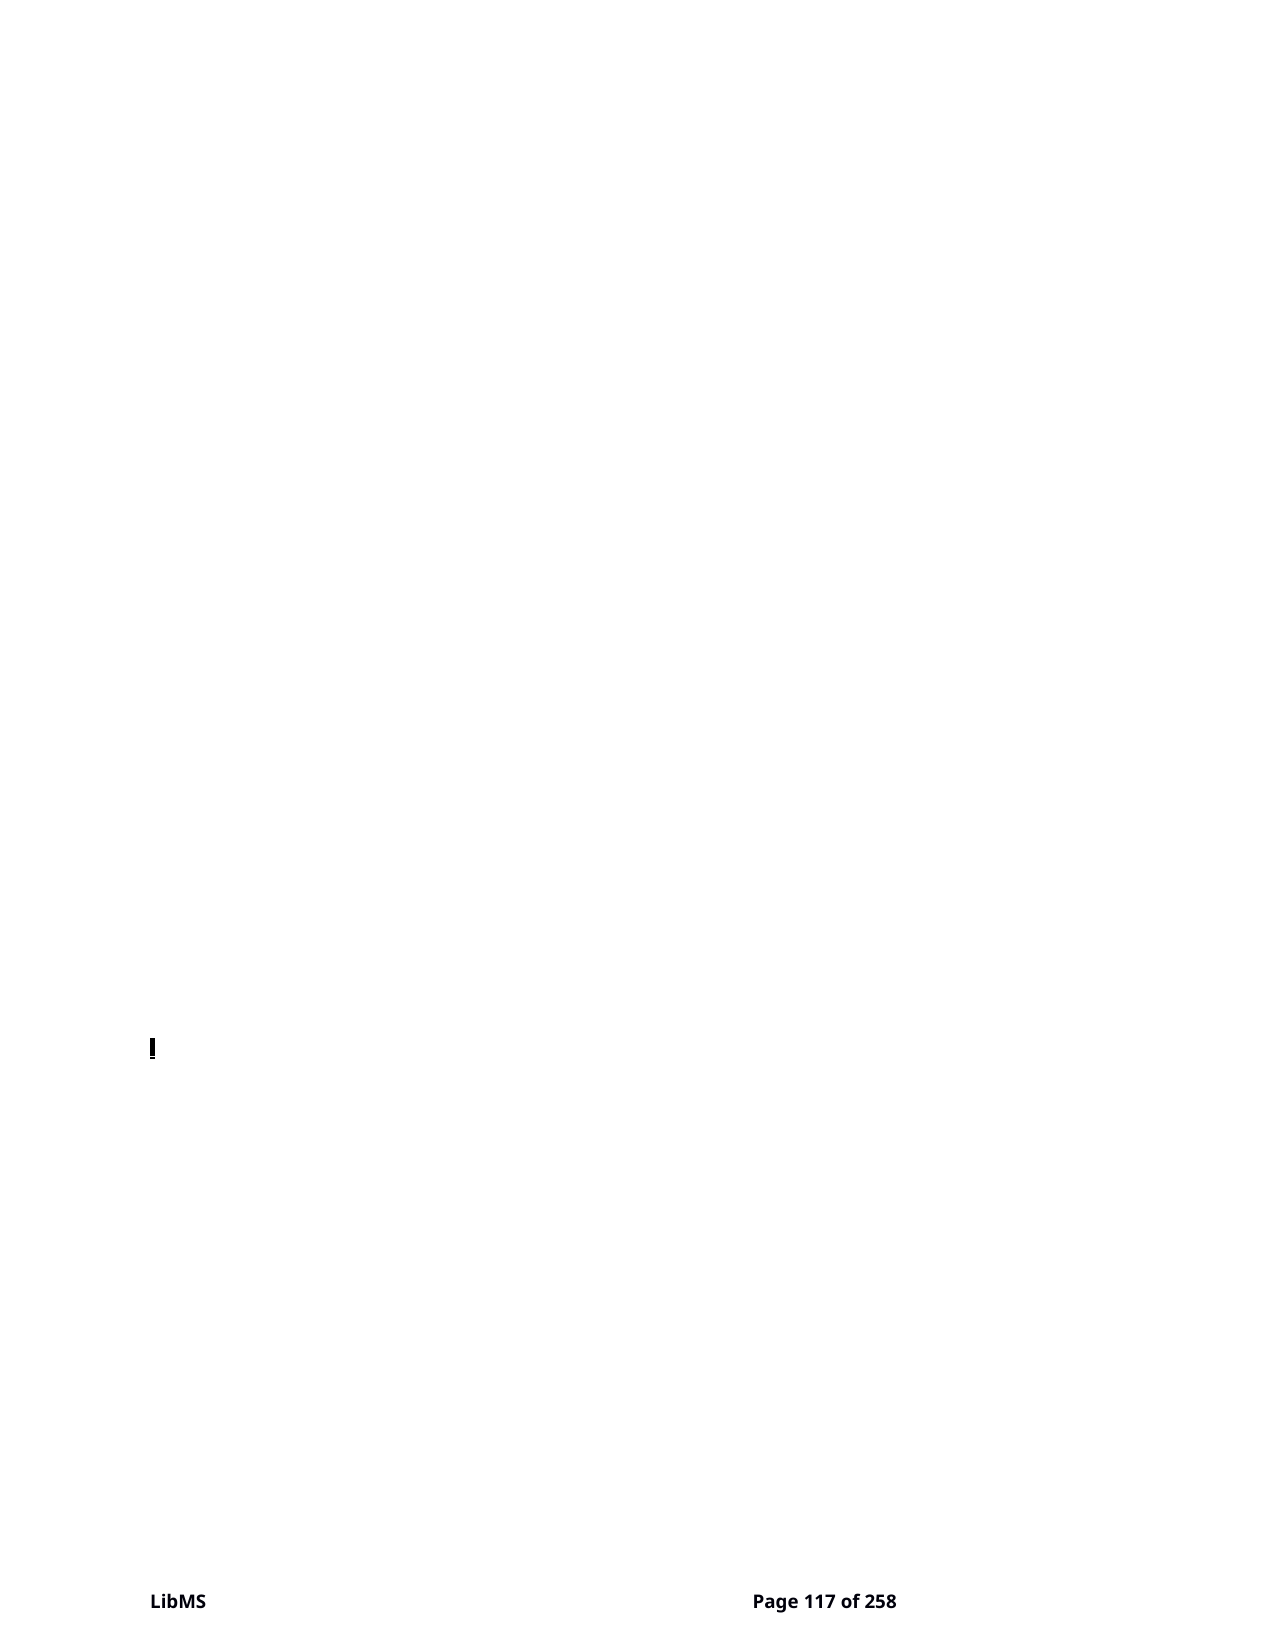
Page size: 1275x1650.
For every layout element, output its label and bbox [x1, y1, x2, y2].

text [150, 133, 1125, 1127]
